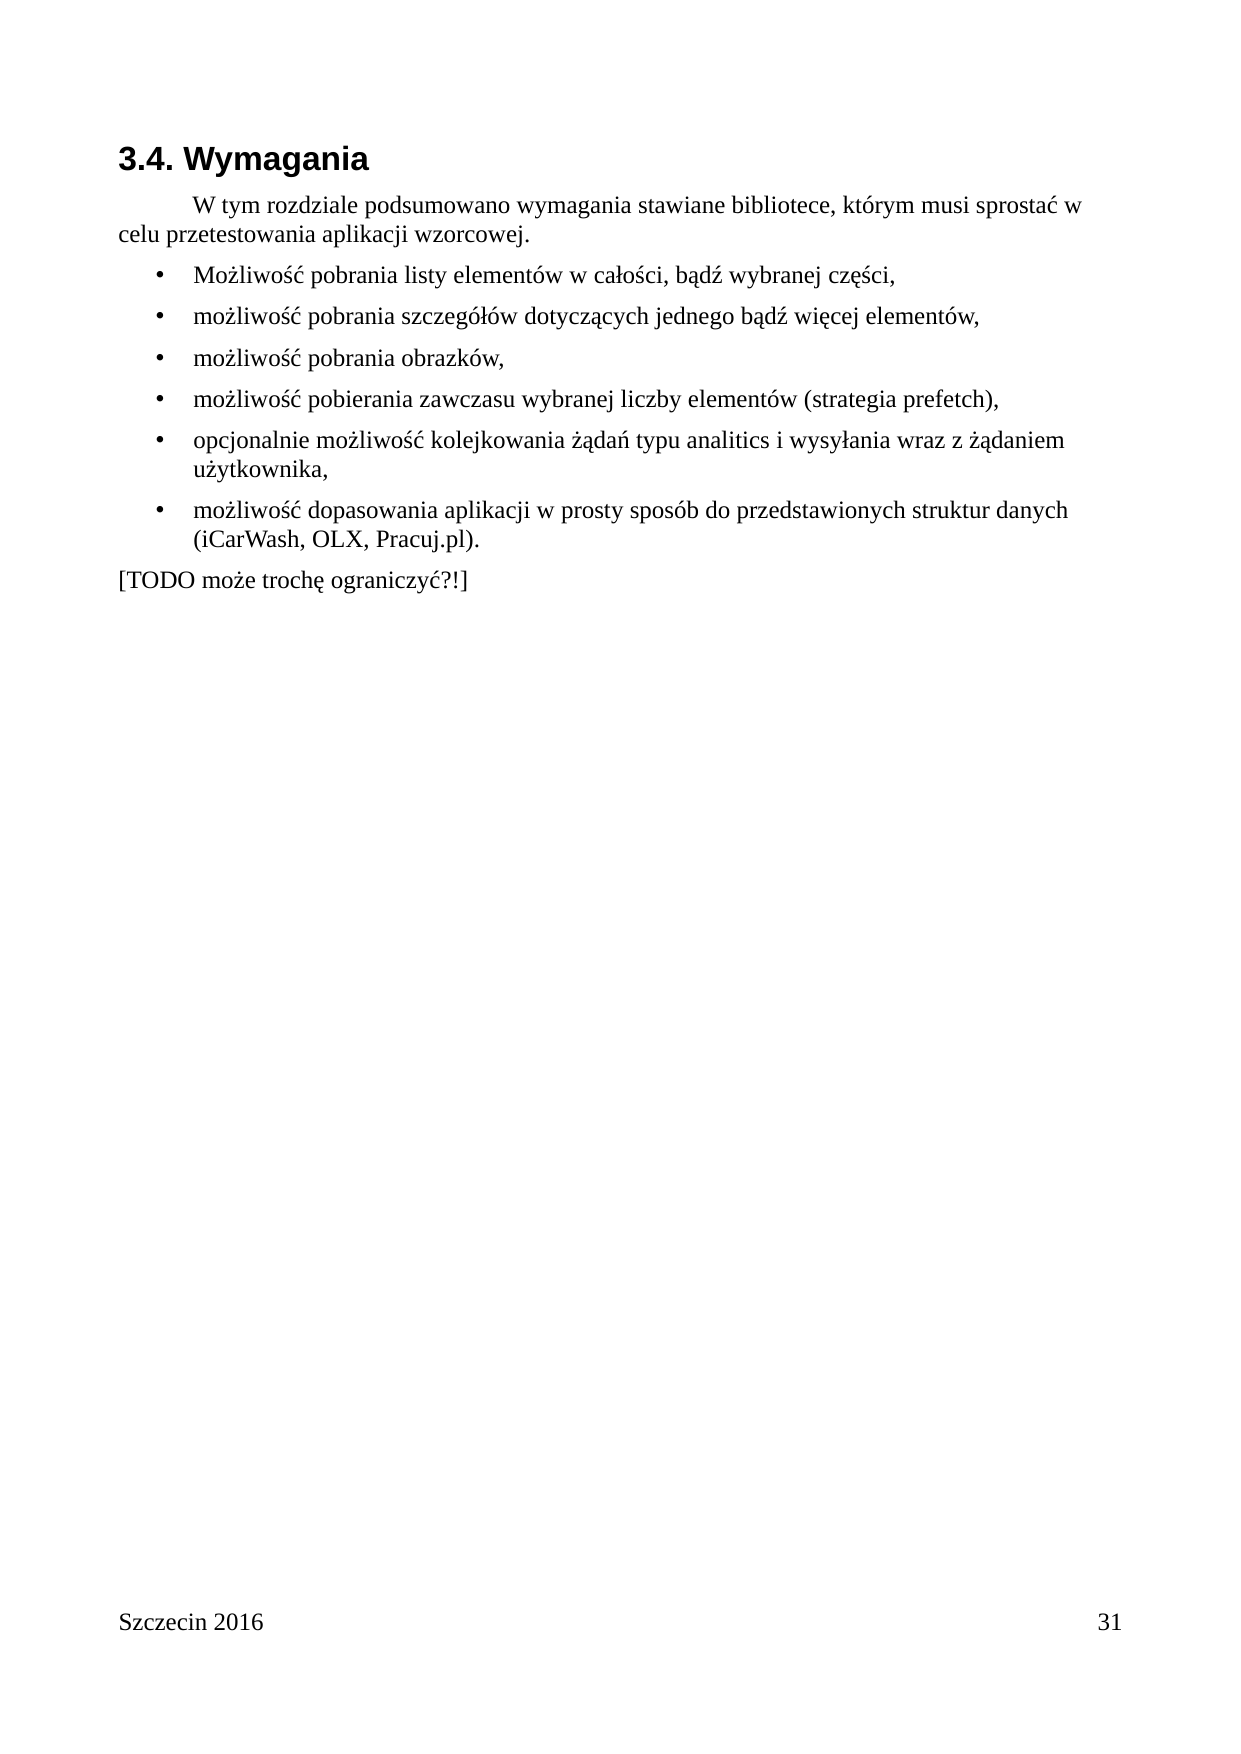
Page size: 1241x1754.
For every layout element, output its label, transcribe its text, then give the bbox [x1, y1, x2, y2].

list możliwość pobrania szczegółów dotyczących jednego bądź więcej elementów, [156, 301, 1122, 330]
list możliwość pobrania obrazków, [156, 343, 1122, 371]
list możliwość dopasowania aplikacji w prosty sposób do przedstawionych struktur danych (iCarWash, OLX, Pracuj.pl). [156, 495, 1122, 553]
list Możliwość pobrania listy elementów w całości, bądź wybranej części, [156, 260, 1122, 289]
text [TODO może trochę ograniczyć?!] [118, 565, 1122, 594]
list opcjonalnie możliwość kolejkowania żądań typu analitics i wysyłania wraz z żądaniem użytkownika, [156, 425, 1122, 483]
list możliwość pobierania zawczasu wybranej liczby elementów (strategia prefetch), [156, 384, 1122, 413]
text W tym rozdziale podsumowano wymagania stawiane bibliotece, którym musi sprostać w celu przetestowania aplikacji wzorcowej. [118, 190, 1122, 248]
subtitle 3.4. Wymagania [118, 139, 1122, 178]
